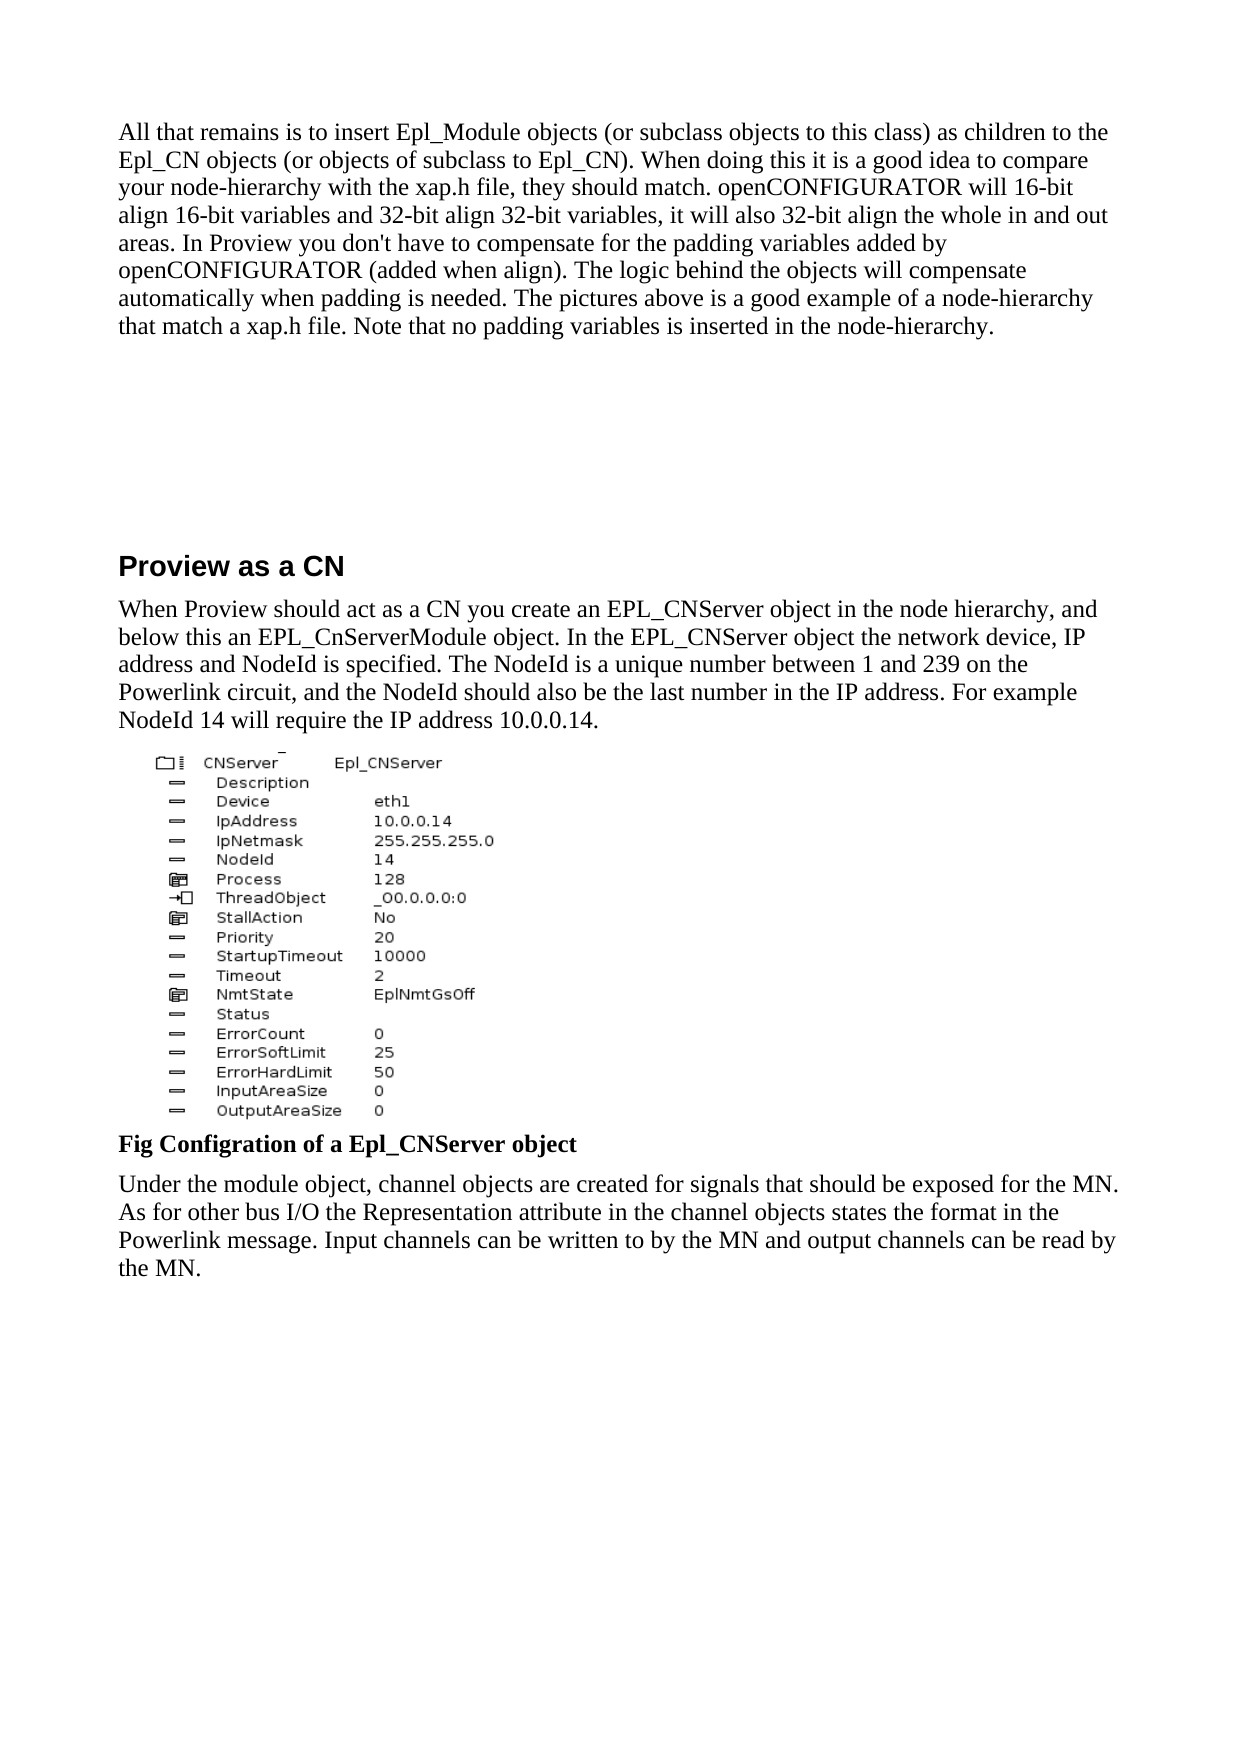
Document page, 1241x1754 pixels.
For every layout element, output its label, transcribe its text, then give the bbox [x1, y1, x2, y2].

text Under the module object, channel objects are created for signals that should be exposed for the MN. As for other bus I/O the Representation attribute in the channel objects states the format in the Powerlink message. Input channels can be written to by the MN and output channels can be read by the MN. [118, 1171, 1122, 1281]
text Fig Configration of a Epl_CNServer object [118, 1131, 1122, 1158]
text When Proview should act as a CN you create an EPL_CNServer object in the node hierarchy, and below this an EPL_CnServerModule object. In the EPL_CNServer object the network device, IP address and NodeId is specified. The NodeId is a unique number between 1 and 239 on the Powerlink circuit, and the NodeId should also be the last number in the IP address. For example NodeId 14 will require the IP address 10.0.0.14. [118, 595, 1122, 734]
picture [126, 752, 677, 1131]
subtitle Proview as a CN [118, 550, 1122, 583]
text All that remains is to insert Epl_Module objects (or subclass objects to this class) as children to the Epl_CN objects (or objects of subclass to Epl_CN). When doing this it is a good idea to compare your node-hierarchy with the xap.h file, they should match. openCONFIGURATOR will 16-bit align 16-bit variables and 32-bit align 32-bit variables, it will also 32-bit align the whole in and out areas. In Proview you don't have to compensate for the padding variables added by openCONFIGURATOR (added when align). The logic behind the objects will compensate automatically when padding is needed. The pictures above is a good example of a node-hierarchy that match a xap.h file. Note that no padding variables is inserted in the node-hierarchy. [118, 118, 1122, 340]
